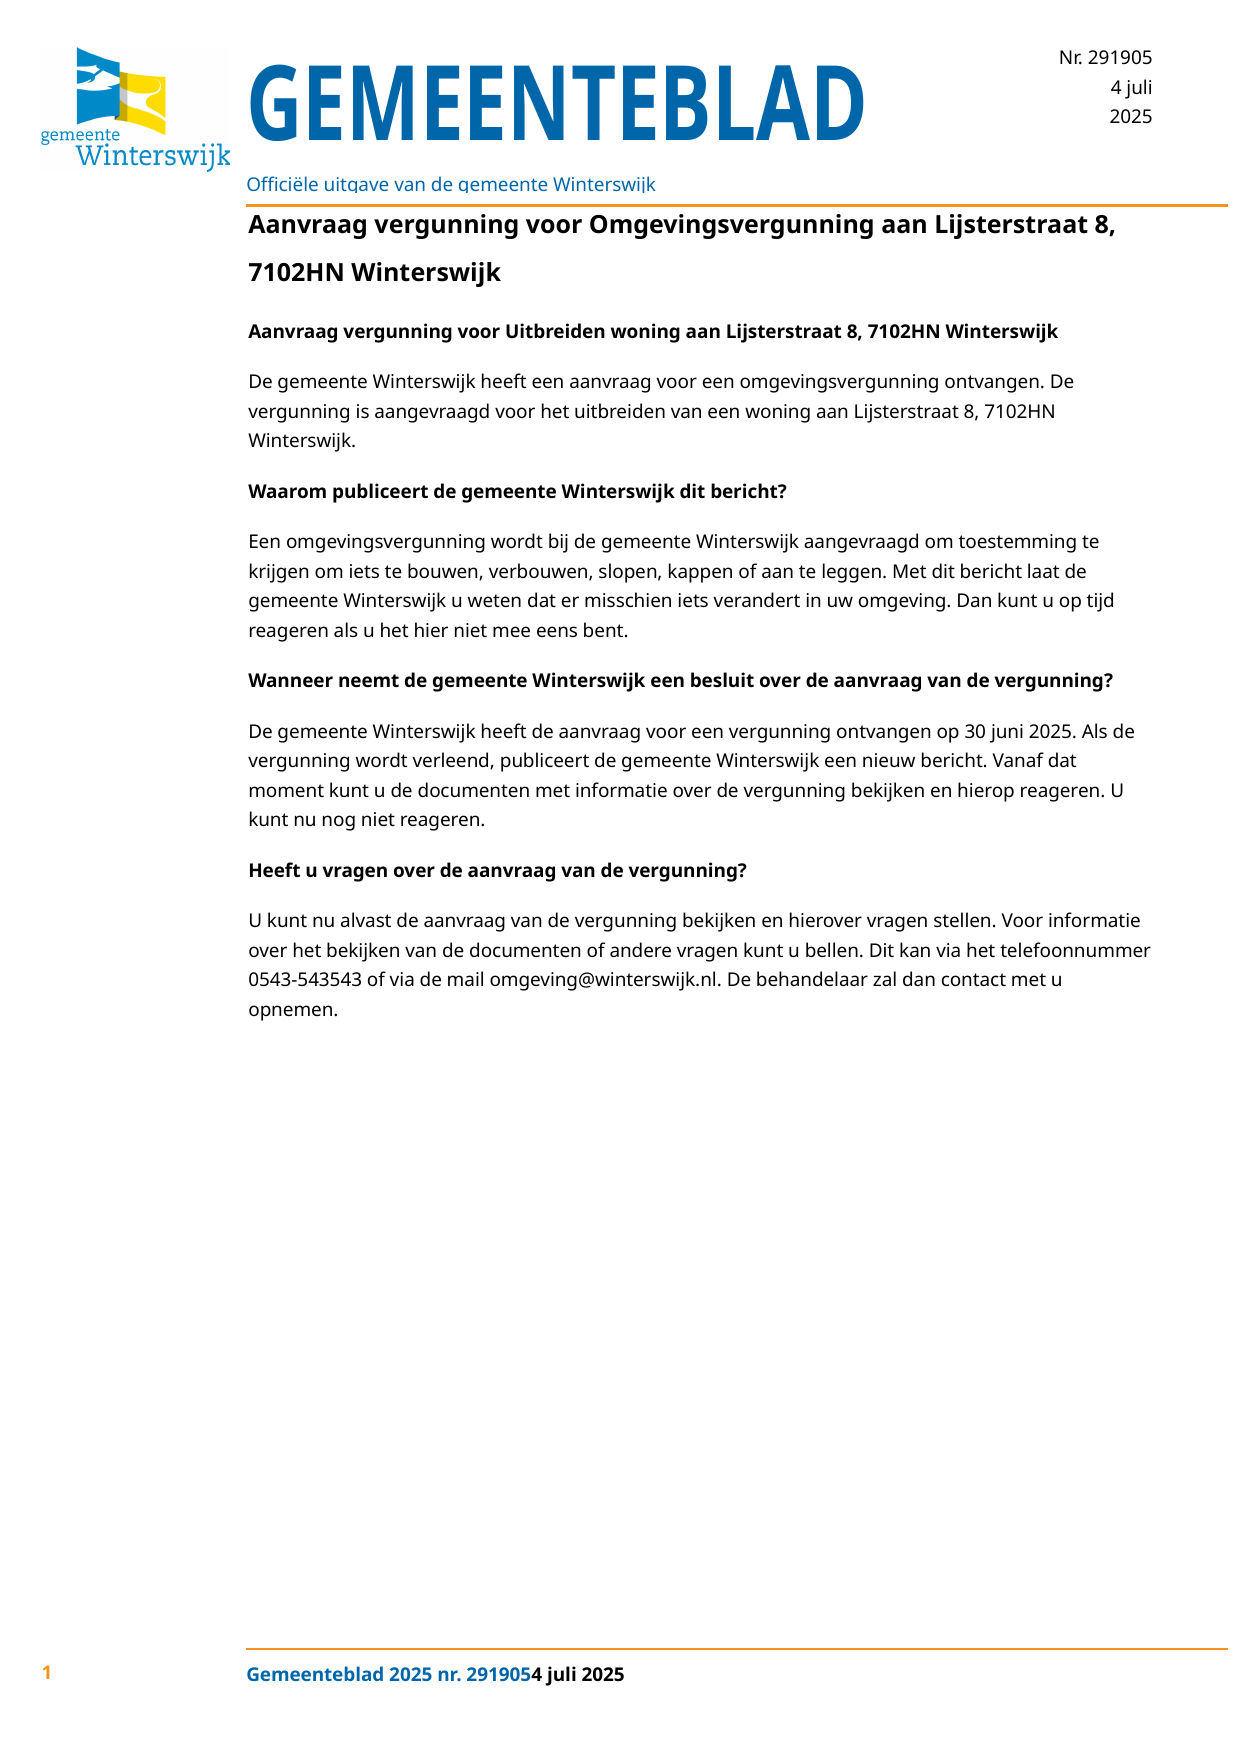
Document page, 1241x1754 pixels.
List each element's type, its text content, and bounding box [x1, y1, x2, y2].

text Aanvraag vergunning voor Uitbreiden woning aan Lijsterstraat 8, 7102HN Winterswijk [248, 318, 1152, 344]
text Aanvraag vergunning voor Omgevingsvergunning aan Lijsterstraat 8, 7102HN Winterswijk [248, 207, 1152, 288]
picture [225, 153, 231, 162]
text De gemeente Winterswijk heeft de aanvraag voor een vergunning ontvangen op 30 juni 2025. Als de vergunning wordt verleend, publiceert de gemeente Winterswijk een nieuw bericht. Vanaf dat moment kunt u de documenten met informatie over de vergunning bekijken en hierop reageren. U kunt nu nog niet reageren. [248, 718, 1152, 832]
text Een omgevingsvergunning wordt bij de gemeente Winterswijk aangevraagd om toestemming te krijgen om iets te bouwen, verbouwen, slopen, kappen of aan te leggen. Met dit bericht laat de gemeente Winterswijk u weten dat er misschien iets verandert in uw omgeving. Dan kunt u op tijd reageren als u het hier niet mee eens bent. [248, 528, 1152, 643]
text De gemeente Winterswijk heeft een aanvraag voor een omgevingsvergunning ontvangen. De vergunning is aangevraagd voor het uitbreiden van een woning aan Lijsterstraat 8, 7102HN Winterswijk. [248, 368, 1152, 453]
text U kunt nu alvast de aanvraag van de vergunning bekijken en hierover vragen stellen. Voor informatie over het bekijken van de documenten of andere vragen kunt u bellen. Dit kan via het telefoonnummer 0543-543543 of via de mail omgeving@winterswijk.nl. De behandelaar zal dan contact met u opnemen. [248, 907, 1152, 1022]
text Wanneer neemt de gemeente Winterswijk een besluit over de aanvraag van de vergunning? [248, 667, 1152, 693]
text Waarom publiceert de gemeente Winterswijk dit bericht? [248, 478, 1152, 504]
text Heeft u vragen over de aanvraag van de vergunning? [248, 857, 1152, 883]
picture [41, 47, 231, 172]
